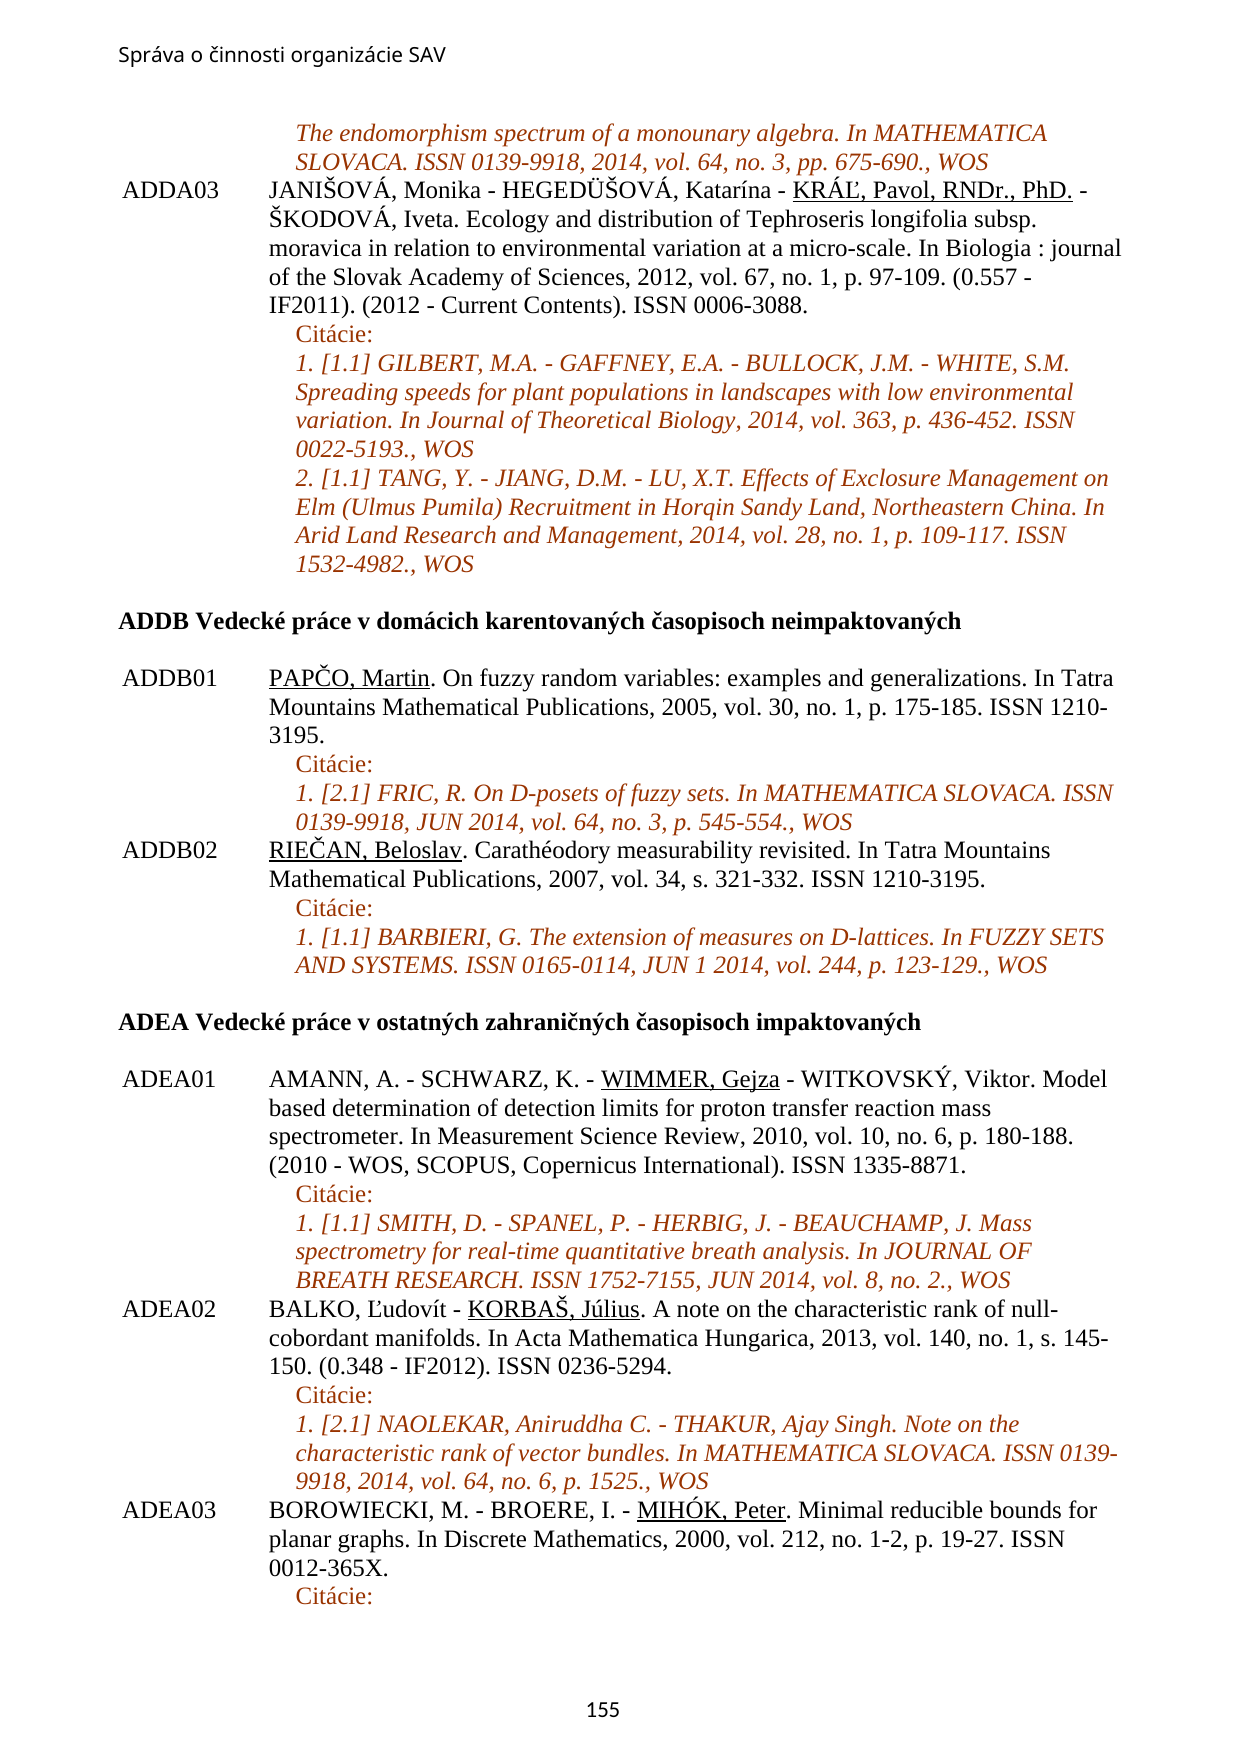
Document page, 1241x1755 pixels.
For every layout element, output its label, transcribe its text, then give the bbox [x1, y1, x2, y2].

table_header ADEA02 [122, 1294, 269, 1380]
table_header BOROWIECKI, M. - BROERE, I. - MIHÓK, Peter. Minimal reducible bounds for planar graphs. In Discrete Mathematics, 2000, vol. 212, no. 1-2, p. 19-27. ISSN 0012-365X. [269, 1495, 1122, 1581]
text 1. [2.1] FRIC, R. On D-posets of fuzzy sets. In MATHEMATICA SLOVACA. ISSN 0139-9918, JUN 2014, vol. 64, no. 3, p. 545-554., WOS [295, 778, 1122, 835]
table_header RIEČAN, Beloslav. Carathéodory measurability revisited. In Tatra Mountains Mathematical Publications, 2007, vol. 34, s. 321-332. ISSN 1210-3195. [269, 835, 1122, 893]
table_header ADDB01 [122, 663, 269, 749]
text ADEA Vedecké práce v ostatných zahraničných časopisoch impaktovaných [118, 1007, 1122, 1064]
table_header BALKO, Ľudovít - KORBAŠ, Július. A note on the characteristic rank of null-cobordant manifolds. In Acta Mathematica Hungarica, 2013, vol. 140, no. 1, s. 145-150. (0.348 - IF2012). ISSN 0236-5294. [269, 1294, 1122, 1380]
text Citácie: [295, 1179, 1122, 1208]
text 1. [2.1] NAOLEKAR, Aniruddha C. - THAKUR, Ajay Singh. Note on the characteristic rank of vector bundles. In MATHEMATICA SLOVACA. ISSN 0139-9918, 2014, vol. 64, no. 6, p. 1525., WOS [295, 1409, 1122, 1495]
text ADDB Vedecké práce v domácich karentovaných časopisoch neimpaktovaných [118, 606, 1122, 663]
table_header ADEA01 [122, 1064, 269, 1179]
text Citácie: [295, 1380, 1122, 1409]
table_header PAPČO, Martin. On fuzzy random variables: examples and generalizations. In Tatra Mountains Mathematical Publications, 2005, vol. 30, no. 1, p. 175-185. ISSN 1210-3195. [269, 663, 1122, 749]
table_header ADDB02 [122, 835, 269, 893]
table_header AMANN, A. - SCHWARZ, K. - WIMMER, Gejza - WITKOVSKÝ, Viktor. Model based determination of detection limits for proton transfer reaction mass spectrometer. In Measurement Science Review, 2010, vol. 10, no. 6, p. 180-188. (2010 - WOS, SCOPUS, Copernicus International). ISSN 1335-8871. [269, 1064, 1122, 1179]
table_header JANIŠOVÁ, Monika - HEGEDÜŠOVÁ, Katarína - KRÁĽ, Pavol, RNDr., PhD. - ŠKODOVÁ, Iveta. Ecology and distribution of Tephroseris longifolia subsp. moravica in relation to environmental variation at a micro-scale. In Biologia : journal of the Slovak Academy of Sciences, 2012, vol. 67, no. 1, p. 97-109. (0.557 - IF2011). (2012 - Current Contents). ISSN 0006-3088. [269, 176, 1122, 319]
text Citácie: [295, 893, 1122, 922]
text 1. [1.1] SMITH, D. - SPANEL, P. - HERBIG, J. - BEAUCHAMP, J. Mass spectrometry for real-time quantitative breath analysis. In JOURNAL OF BREATH RESEARCH. ISSN 1752-7155, JUN 2014, vol. 8, no. 2., WOS [295, 1208, 1122, 1294]
text Citácie: [295, 319, 1122, 348]
text 1. [1.1] GILBERT, M.A. - GAFFNEY, E.A. - BULLOCK, J.M. - WHITE, S.M. Spreading speeds for plant populations in landscapes with low environmental variation. In Journal of Theoretical Biology, 2014, vol. 363, p. 436-452. ISSN 0022-5193., WOS [295, 348, 1122, 463]
text 1. [1.1] BARBIERI, G. The extension of measures on D-lattices. In FUZZY SETS AND SYSTEMS. ISSN 0165-0114, JUN 1 2014, vol. 244, p. 123-129., WOS [295, 922, 1122, 1007]
text The endomorphism spectrum of a monounary algebra. In MATHEMATICA SLOVACA. ISSN 0139-9918, 2014, vol. 64, no. 3, pp. 675-690., WOS [295, 118, 1122, 176]
text Citácie: [295, 1581, 1122, 1610]
table_header ADEA03 [122, 1495, 269, 1581]
text 2. [1.1] TANG, Y. - JIANG, D.M. - LU, X.T. Effects of Exclosure Management on Elm (Ulmus Pumila) Recruitment in Horqin Sandy Land, Northeastern China. In Arid Land Research and Management, 2014, vol. 28, no. 1, p. 109-117. ISSN 1532-4982., WOS [295, 463, 1122, 606]
table_header ADDA03 [122, 176, 269, 319]
text Citácie: [295, 749, 1122, 778]
